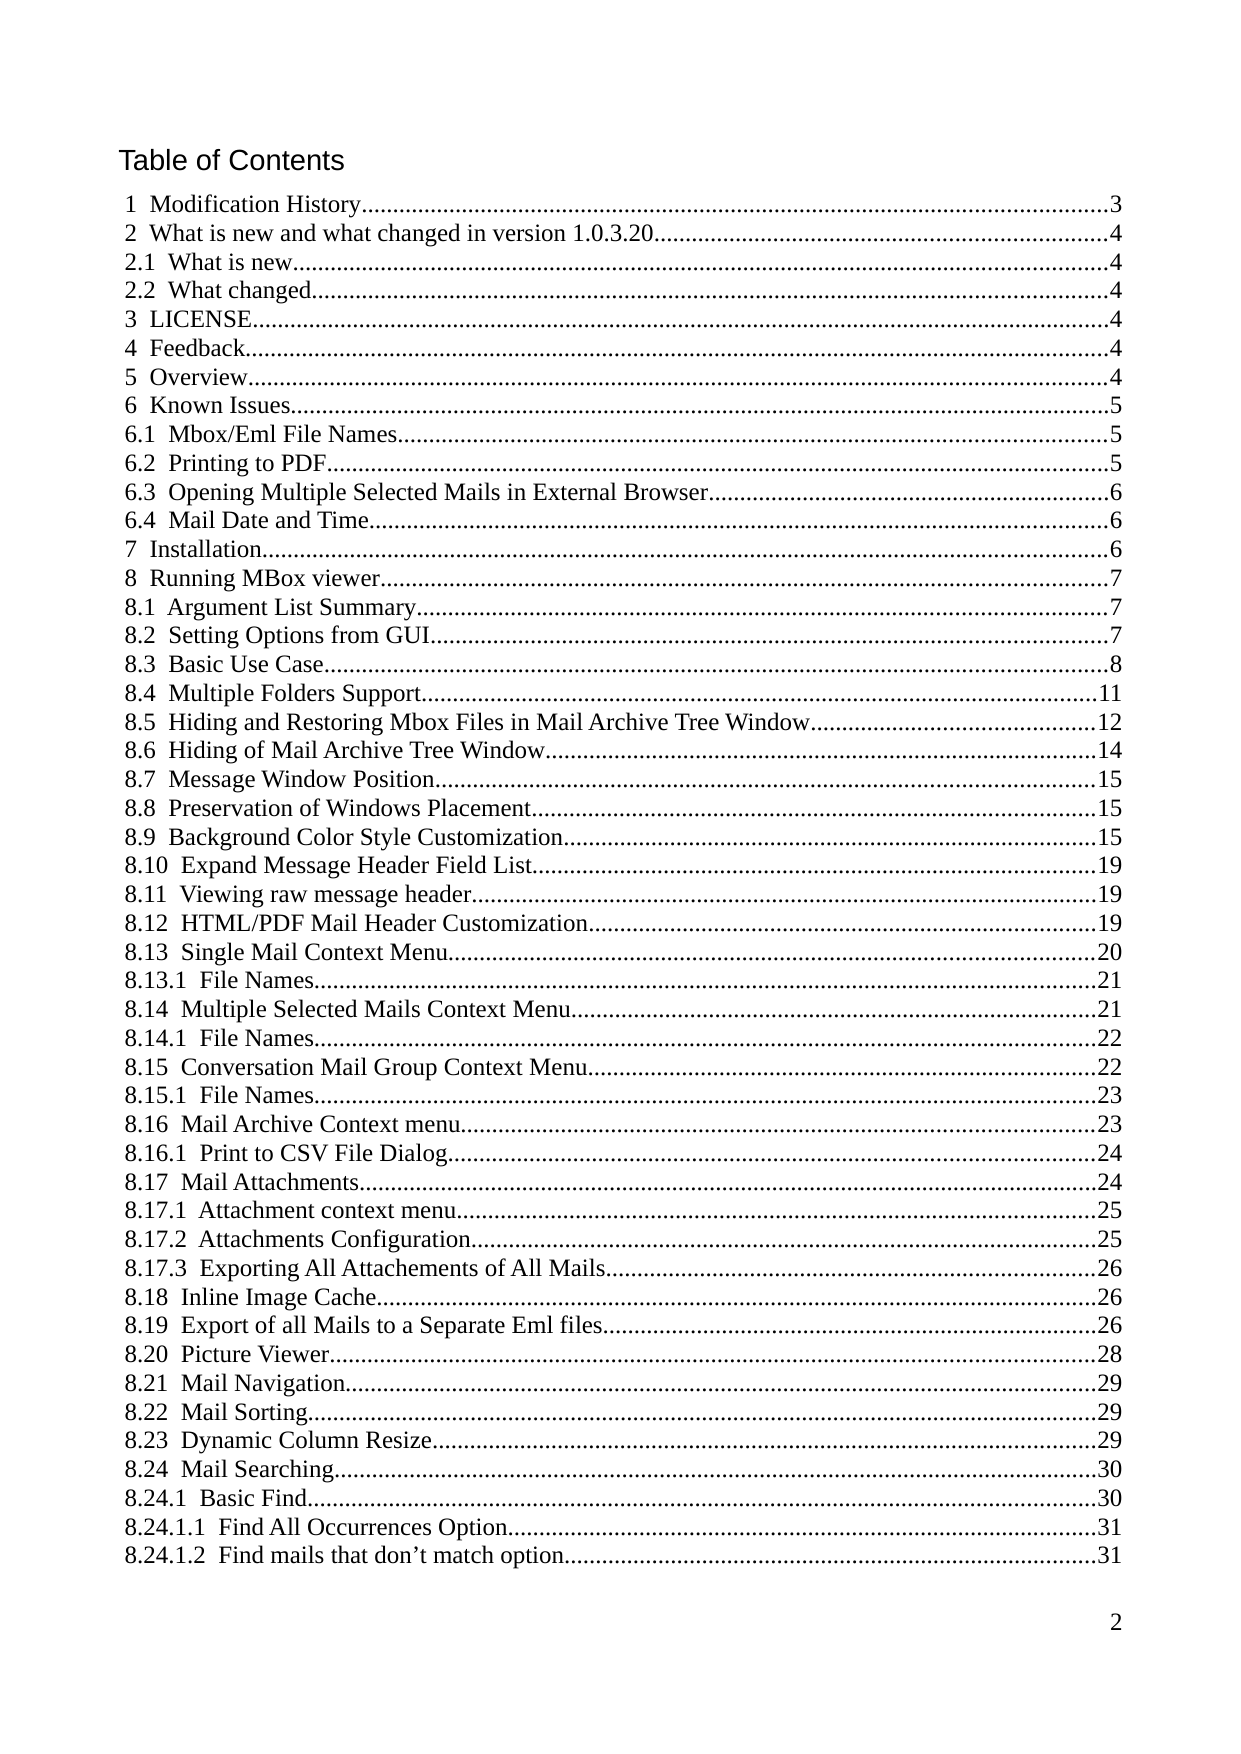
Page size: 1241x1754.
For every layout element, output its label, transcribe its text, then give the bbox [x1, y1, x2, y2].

text 3 LICENSE 4 [118, 304, 1122, 333]
text 8.14.1 File Names 22 [118, 1023, 1122, 1052]
text 8.1 Argument List Summary 7 [118, 592, 1122, 620]
text 8.17 Mail Attachments 24 [118, 1167, 1122, 1195]
text 8.16.1 Print to CSV File Dialog 24 [118, 1138, 1122, 1167]
text 8.24 Mail Searching 30 [118, 1454, 1122, 1483]
text 8.15 Conversation Mail Group Context Menu 22 [118, 1052, 1122, 1080]
text 8.13 Single Mail Context Menu 20 [118, 937, 1122, 965]
text 8.20 Picture Viewer 28 [118, 1339, 1122, 1368]
text 6 Known Issues 5 [118, 390, 1122, 419]
text 8.15.1 File Names 23 [118, 1080, 1122, 1109]
text 8.17.1 Attachment context menu 25 [118, 1195, 1122, 1224]
text 6.3 Opening Multiple Selected Mails in External Browser 6 [118, 477, 1122, 505]
text 8.24.1.1 Find All Occurrences Option 31 [118, 1512, 1122, 1540]
text 8.8 Preservation of Windows Placement 15 [118, 793, 1122, 822]
text 8.4 Multiple Folders Support 11 [118, 678, 1122, 707]
text 8.21 Mail Navigation 29 [118, 1368, 1122, 1397]
text 8.24.1 Basic Find 30 [118, 1483, 1122, 1512]
text 6.2 Printing to PDF 5 [118, 448, 1122, 477]
text 8 Running MBox viewer 7 [118, 563, 1122, 592]
text 5 Overview 4 [118, 362, 1122, 390]
text 8.14 Multiple Selected Mails Context Menu 21 [118, 994, 1122, 1023]
text 7 Installation 6 [118, 534, 1122, 563]
text 2 What is new and what changed in version 1.0.3.20 4 [118, 218, 1122, 247]
text 8.11 Viewing raw message header 19 [118, 879, 1122, 908]
text 8.12 HTML/PDF Mail Header Customization 19 [118, 908, 1122, 937]
text 2.1 What is new 4 [118, 247, 1122, 275]
text 8.18 Inline Image Cache 26 [118, 1282, 1122, 1310]
text 8.19 Export of all Mails to a Separate Eml files 26 [118, 1310, 1122, 1339]
text 4 Feedback 4 [118, 333, 1122, 362]
text 8.23 Dynamic Column Resize 29 [118, 1425, 1122, 1454]
text 8.16 Mail Archive Context menu 23 [118, 1109, 1122, 1138]
text 8.2 Setting Options from GUI 7 [118, 620, 1122, 649]
text 8.24.1.2 Find mails that don’t match option 31 [118, 1540, 1122, 1569]
text 8.17.2 Attachments Configuration 25 [118, 1224, 1122, 1253]
text 8.3 Basic Use Case 8 [118, 649, 1122, 678]
text 8.13.1 File Names 21 [118, 965, 1122, 994]
text 8.6 Hiding of Mail Archive Tree Window 14 [118, 735, 1122, 764]
text 8.22 Mail Sorting 29 [118, 1397, 1122, 1425]
subtitle Table of Contents [118, 143, 1122, 177]
text 8.5 Hiding and Restoring Mbox Files in Mail Archive Tree Window 12 [118, 707, 1122, 735]
text 8.9 Background Color Style Customization 15 [118, 822, 1122, 850]
text 1 Modification History 3 [118, 189, 1122, 218]
text 8.10 Expand Message Header Field List 19 [118, 850, 1122, 879]
text 2.2 What changed 4 [118, 275, 1122, 304]
text 8.7 Message Window Position 15 [118, 764, 1122, 793]
text 6.1 Mbox/Eml File Names 5 [118, 419, 1122, 448]
text 8.17.3 Exporting All Attachements of All Mails 26 [118, 1253, 1122, 1282]
text 6.4 Mail Date and Time 6 [118, 505, 1122, 534]
